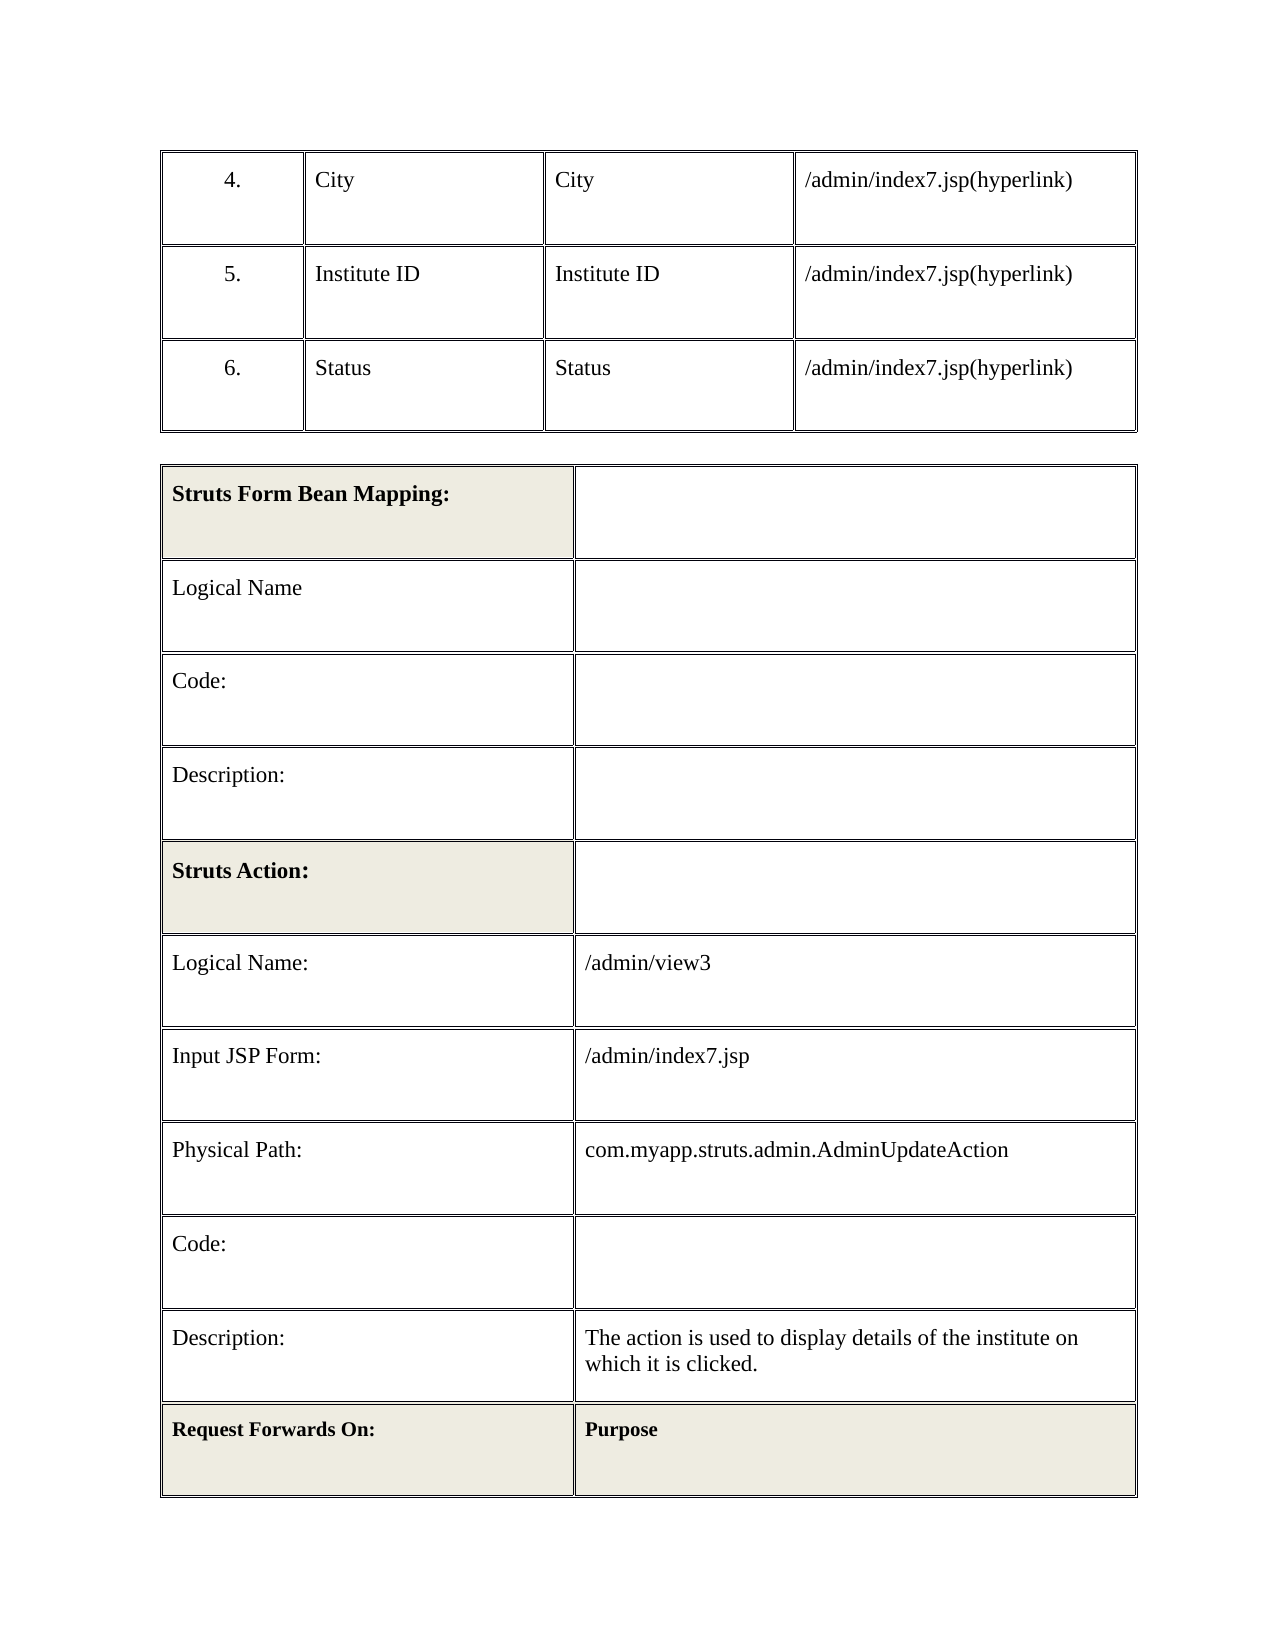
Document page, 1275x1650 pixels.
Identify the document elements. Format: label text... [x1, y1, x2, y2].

table_cell Purpose [576, 1405, 1135, 1495]
table_cell Logical Name: [163, 936, 573, 1026]
table_header [576, 467, 1135, 557]
table_cell Description: [163, 748, 573, 839]
table_cell The action is used to display details of the institute on which it is clicked. [576, 1311, 1135, 1401]
table_cell Status [546, 341, 793, 430]
table_cell Institute ID [306, 247, 543, 337]
table_cell Institute ID [546, 247, 793, 337]
table_cell City [306, 153, 543, 244]
table_cell /admin/index7.jsp [576, 1030, 1135, 1120]
table_cell Status [306, 341, 543, 430]
table_cell /admin/index7.jsp(hyperlink) [796, 153, 1135, 244]
table_cell [576, 842, 1135, 932]
table_cell /admin/index7.jsp(hyperlink) [796, 247, 1135, 337]
table_cell [576, 748, 1135, 839]
table_cell Logical Name [163, 561, 573, 651]
table_cell [576, 655, 1135, 745]
table_cell /admin/view3 [576, 936, 1135, 1026]
table_cell Code: [163, 1217, 573, 1307]
table_cell /admin/index7.jsp(hyperlink) [796, 341, 1135, 430]
table_cell Struts Action: [163, 842, 573, 932]
table_header Struts Form Bean Mapping: [163, 467, 573, 557]
table_cell City [546, 153, 793, 244]
table_cell [576, 1217, 1135, 1307]
table_cell Request Forwards On: [163, 1405, 573, 1495]
table_cell Code: [163, 655, 573, 745]
table_cell 5. [163, 247, 303, 337]
table_cell 4. [163, 153, 303, 244]
table_cell com.myapp.struts.admin.AdminUpdateAction [576, 1123, 1135, 1214]
table_cell [576, 561, 1135, 651]
table_cell Description: [163, 1311, 573, 1401]
table_cell 6. [163, 341, 303, 430]
table_cell Physical Path: [163, 1123, 573, 1214]
table_cell Input JSP Form: [163, 1030, 573, 1120]
